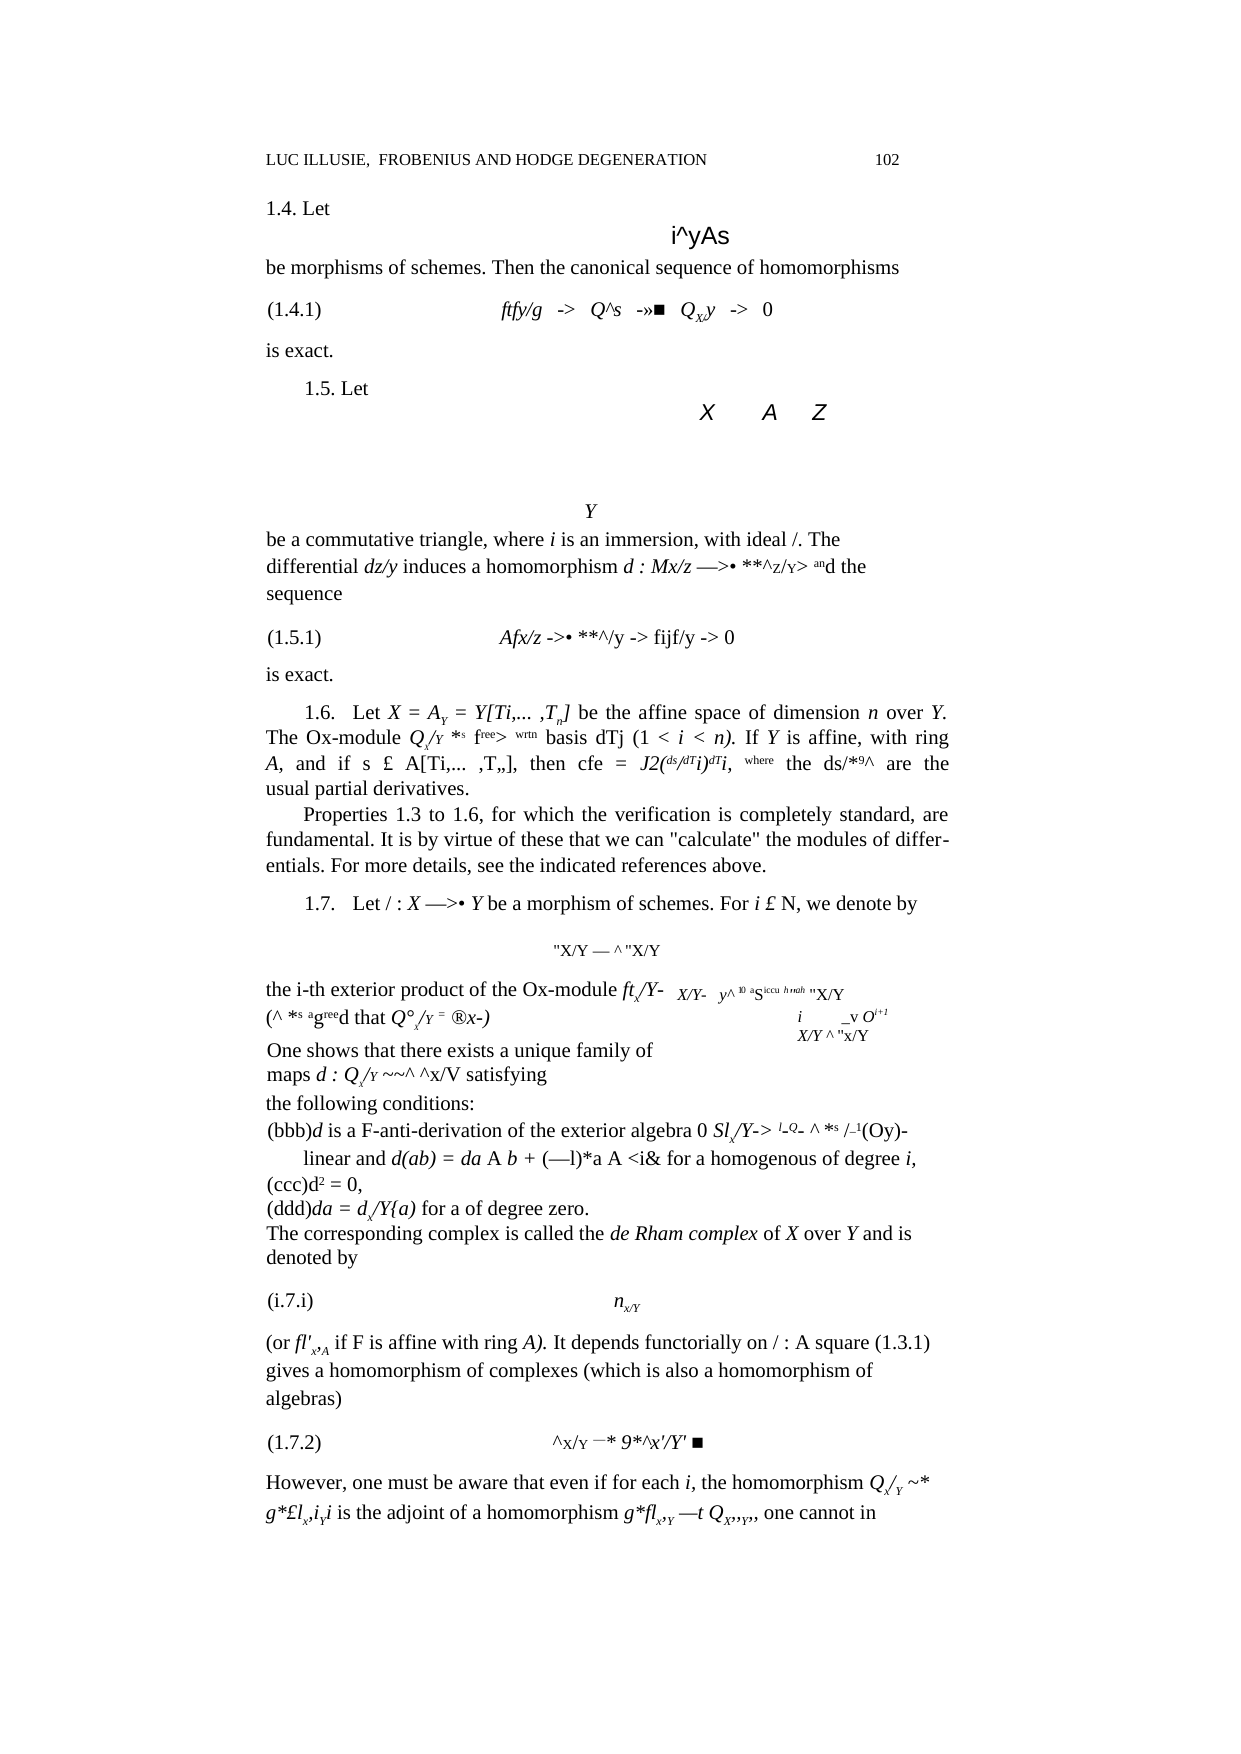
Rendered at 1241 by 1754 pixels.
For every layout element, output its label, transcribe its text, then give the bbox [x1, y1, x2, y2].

text X/Y- y^ 10 aSiccu h"ah "X/Y [677, 984, 936, 1004]
text be a commutative triangle, where i is an immersion, with ideal /. The differential dz/y induces a homomorphism d : Mx/z —>• **^z/y> and the sequence [266, 524, 911, 606]
text the following conditions: [266, 1090, 949, 1114]
text X/Y ^ "x/Y [797, 1026, 936, 1045]
list d is a F-anti-derivation of the exterior algebra 0 Slx/Y-> l-Q- ^ *s /_1(Oy)-linear and d(ab) = da A b + (—l)*a A <i& for a homogenous of degree i, [267, 1114, 949, 1172]
text i _v Oi+1 [797, 1006, 936, 1026]
text One shows that there exists a unique family of maps d : Qx/y ~~^ ^x/V satisfying [267, 1038, 949, 1090]
text Properties 1.3 to 1.6, for which the verification is completely standard, are fundamental. It is by virtue of these that we can "calculate" the modules of differ­entials. For more details, see the indicated references above. [266, 801, 949, 877]
text 1.5. Let [304, 376, 497, 400]
text is exact. [266, 662, 949, 686]
text X A Z [699, 399, 949, 425]
text i^yAs [671, 221, 949, 249]
text 1.4. Let [266, 196, 472, 220]
text 102 [874, 150, 949, 169]
text Y [584, 497, 949, 524]
text (i.7.i) nx/Y [267, 1287, 949, 1316]
text (1.4.1) ftfy/g -> Q^s -»■ QX/y -> 0 [267, 297, 949, 325]
text "X/Y — ^ "X/Y [266, 940, 948, 959]
text (or fl'x,A if F is affine with ring A). It depends functorially on / : A square (1.3.1) gives a homomorphism of complexes (which is also a homomorphism of algebras) [266, 1327, 949, 1411]
text (1.7.2) ^x/y —* 9*^x'/Y' ■ [267, 1430, 949, 1454]
text LUC ILLUSIE, FROBENIUS AND HODGE DEGENERATION [266, 150, 758, 169]
text is exact. [266, 338, 497, 362]
text However, one must be aware that even if for each i, the homomorphism Qx/Y ~* g*£lx,iYi is the adjoint of a homomorphism g*flx,Y —t QX,,Y,, one cannot in [266, 1465, 949, 1525]
text (1.5.1) Afx/z ->• **^/y -> fijf/y -> 0 [267, 625, 949, 649]
text 1.7. Let / : X —>• Y be a morphism of schemes. For i £ N, we denote by [304, 891, 949, 915]
list d2 = 0, [267, 1172, 949, 1196]
text the i-th exterior product of the Ox-module ftx/Y- (^ *s agreed that Q°x/y = ®x-) [266, 977, 949, 1033]
text The corresponding complex is called the de Rham complex of X over Y and is denoted by [266, 1221, 949, 1269]
text 1.6. Let X = AY = Y[Ti,... ,Tn] be the affine space of dimension n over Y. The Ox-module Qx/y *s free> wrtn basis dTj (1 < i < n). If Y is affine, with ring A, and if s £ A[Ti,... ,T„], then cfe = J2(ds/dTi)dTi, where the ds/*9^ are the usual partial derivatives. [266, 699, 949, 801]
list da = dx/Y{a) for a of degree zero. [267, 1196, 949, 1221]
text be morphisms of schemes. Then the canonical sequence of homomorphisms [266, 255, 949, 279]
